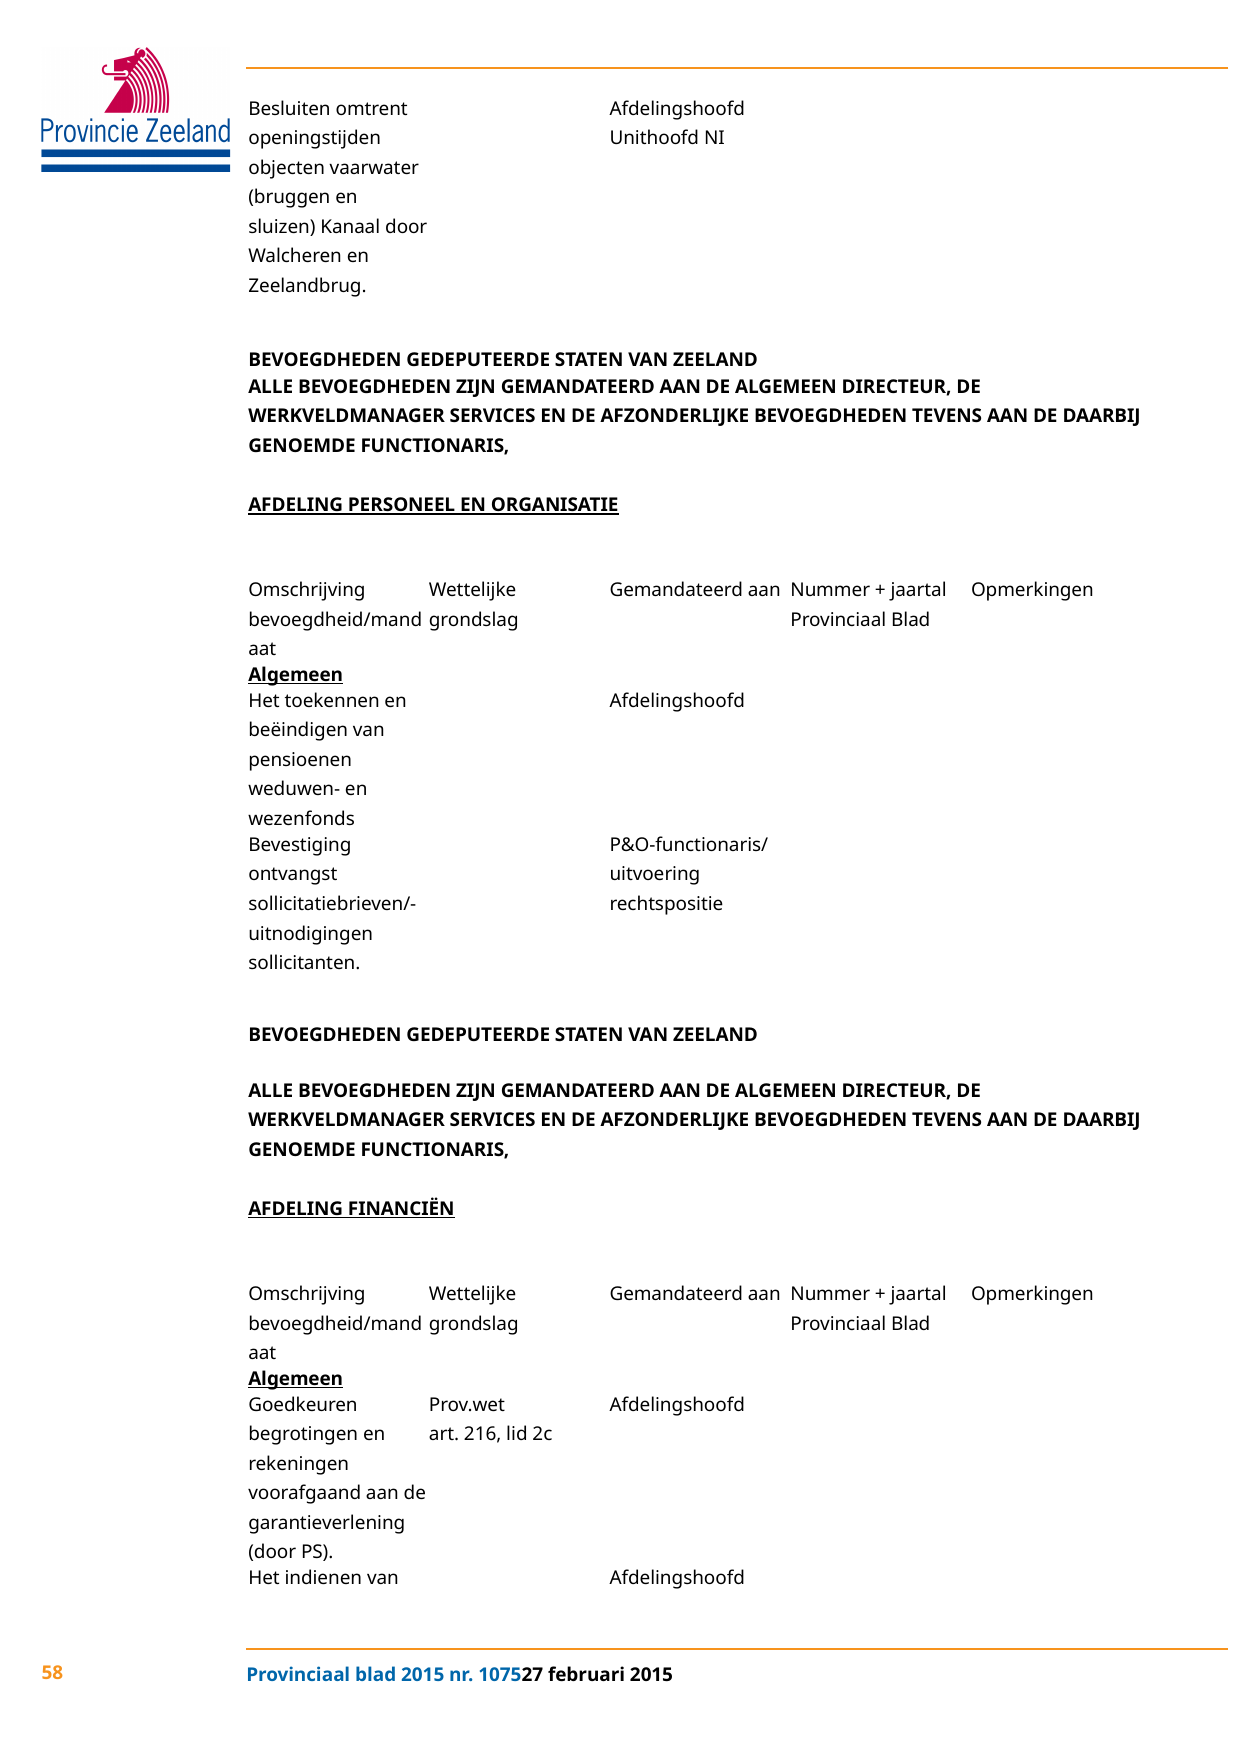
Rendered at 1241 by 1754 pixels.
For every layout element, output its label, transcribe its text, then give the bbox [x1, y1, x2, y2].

picture [41, 47, 231, 172]
table_cell [790, 687, 971, 831]
table_cell P&O-functionaris/uitvoering rechtspositie [609, 831, 790, 975]
table_cell [609, 661, 790, 687]
table_cell [429, 661, 609, 687]
table_cell [790, 1391, 971, 1564]
table_cell Besluiten omtrent openingstijden objecten vaarwater (bruggen en sluizen) Kanaal door Walcheren en Zeelandbrug. [248, 95, 429, 298]
table_cell Afdelingshoofd Unithoofd NI [609, 95, 790, 298]
table_cell Algemeen [248, 661, 429, 687]
table_cell [971, 687, 1152, 831]
table_cell Het indienen van [248, 1564, 429, 1590]
table_cell [790, 95, 971, 298]
table_cell [971, 1391, 1152, 1564]
table_header Gemandateerd aan [609, 1280, 790, 1365]
table_cell [790, 1564, 971, 1590]
table_cell [790, 1365, 971, 1391]
text ALLE BEVOEGDHEDEN ZIJN GEMANDATEERD AAN DE ALGEMEEN DIRECTEUR, DE WERKVELDMANAGER SERVICES EN DE AFZONDERLIJKE BEVOEGDHEDEN TEVENS AAN DE DAARBIJ GENOEMDE FUNCTIONARIS, [248, 1077, 1152, 1162]
table_cell [429, 687, 609, 831]
table_cell Goedkeuren begrotingen en rekeningen voorafgaand aan de garantieverlening (door PS). [248, 1391, 429, 1564]
table_cell Afdelingshoofd [609, 1391, 790, 1564]
table_cell [429, 1564, 609, 1590]
table_header Wettelijke grondslag [429, 576, 609, 661]
table_cell [429, 831, 609, 975]
table_cell Afdelingshoofd [609, 687, 790, 831]
table_cell [790, 831, 971, 975]
table_cell Bevestiging ontvangst sollicitatiebrieven/-uitnodigingen sollicitanten. [248, 831, 429, 975]
table_cell [429, 1365, 609, 1391]
table_header Omschrijving bevoegdheid/mandaat [248, 1280, 429, 1365]
text AFDELING PERSONEEL EN ORGANISATIE [248, 491, 1152, 517]
table_header Wettelijke grondslag [429, 1280, 609, 1365]
table_cell [971, 831, 1152, 975]
table_cell [971, 1564, 1152, 1590]
text AFDELING FINANCIËN [248, 1195, 1152, 1221]
table_cell Algemeen [248, 1365, 429, 1391]
table_cell [790, 661, 971, 687]
table_cell [609, 1365, 790, 1391]
table_header Omschrijving bevoegdheid/mandaat [248, 576, 429, 661]
table_cell [971, 661, 1152, 687]
table_header Nummer + jaartal Provinciaal Blad [790, 576, 971, 661]
text BEVOEGDHEDEN GEDEPUTEERDE STATEN VAN ZEELAND [248, 1022, 1152, 1047]
table_cell [429, 95, 609, 298]
table_cell Afdelingshoofd [609, 1564, 790, 1590]
table_cell [971, 95, 1152, 298]
text BEVOEGDHEDEN GEDEPUTEERDE STATEN VAN ZEELAND [248, 344, 1152, 373]
table_header Gemandateerd aan [609, 576, 790, 661]
table_header Nummer + jaartal Provinciaal Blad [790, 1280, 971, 1365]
table_header Opmerkingen [971, 576, 1152, 661]
table_header Opmerkingen [971, 1280, 1152, 1365]
table_cell Het toekennen en beëindigen van pensioenen weduwen- en wezenfonds [248, 687, 429, 831]
table_cell [971, 1365, 1152, 1391]
text ALLE BEVOEGDHEDEN ZIJN GEMANDATEERD AAN DE ALGEMEEN DIRECTEUR, DE WERKVELDMANAGER SERVICES EN DE AFZONDERLIJKE BEVOEGDHEDEN TEVENS AAN DE DAARBIJ GENOEMDE FUNCTIONARIS, [248, 373, 1152, 458]
table_cell Prov.wet art. 216, lid 2c [429, 1391, 609, 1564]
